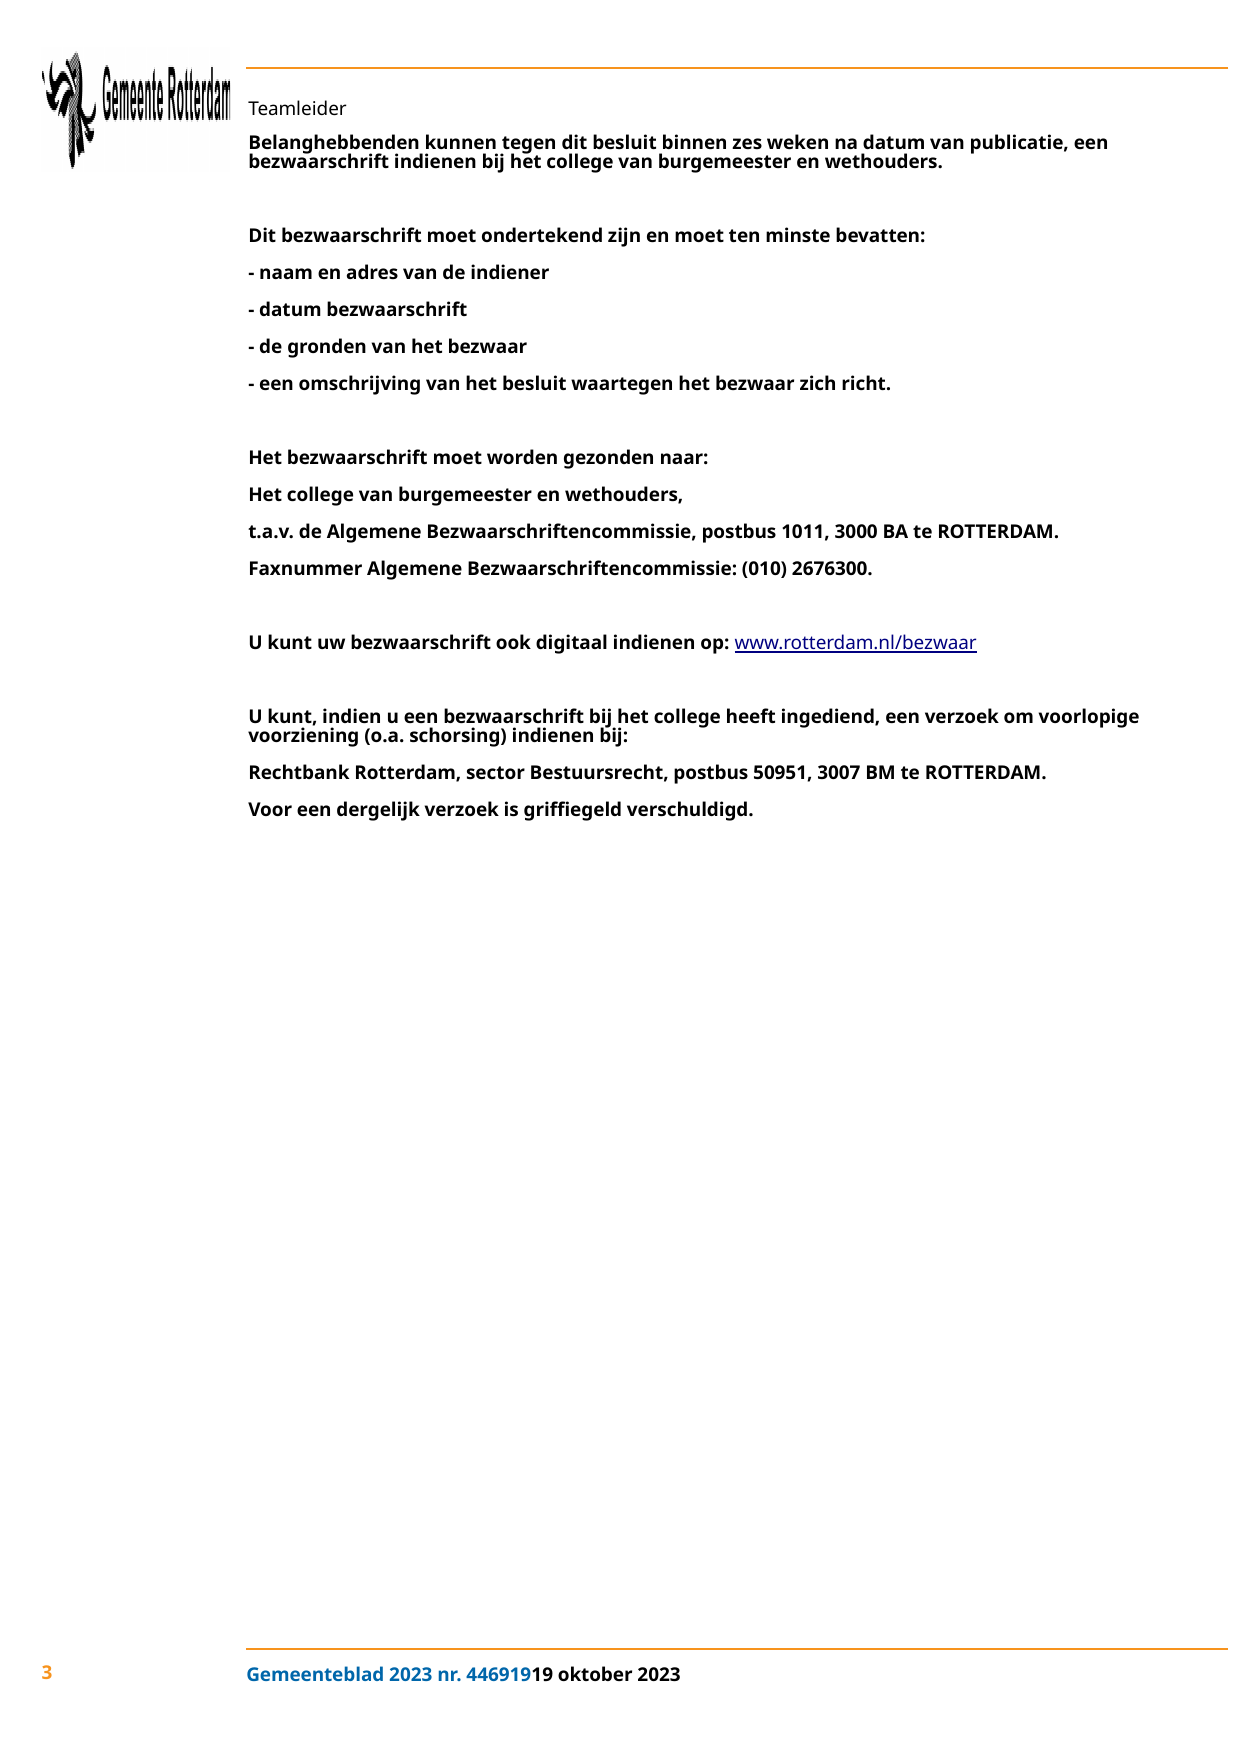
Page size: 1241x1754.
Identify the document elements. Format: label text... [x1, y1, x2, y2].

text U kunt, indien u een bezwaarschrift bij het college heeft ingediend, een verzoek om voorlopige voorziening (o.a. schorsing) indienen bij: [248, 708, 1152, 747]
text Het bezwaarschrift moet worden gezonden naar: [248, 449, 1152, 468]
picture [41, 47, 231, 172]
text Faxnummer Algemene Bezwaarschriftencommissie: (010) 2676300. [248, 560, 1152, 579]
text - naam en adres van de indiener [248, 264, 1152, 284]
text - de gronden van het bezwaar [248, 338, 1152, 358]
text U kunt uw bezwaarschrift ook digitaal indienen op: www.rotterdam.nl/bezwaar [248, 634, 1152, 653]
text Dit bezwaarschrift moet ondertekend zijn en moet ten minste bevatten: [248, 227, 1152, 247]
text Voor een dergelijk verzoek is griffiegeld verschuldigd. [248, 801, 1152, 821]
text - een omschrijving van het besluit waartegen het bezwaar zich richt. [248, 375, 1152, 394]
text - datum bezwaarschrift [248, 301, 1152, 321]
text Rechtbank Rotterdam, sector Bestuursrecht, postbus 50951, 3007 BM te ROTTERDAM. [248, 764, 1152, 784]
text Teamleider [248, 95, 1152, 121]
text t.a.v. de Algemene Bezwaarschriftencommissie, postbus 1011, 3000 BA te ROTTERDAM. [248, 523, 1152, 542]
text Belanghebbenden kunnen tegen dit besluit binnen zes weken na datum van publicatie, een bezwaarschrift indienen bij het college van burgemeester en wethouders. [248, 134, 1152, 173]
text Het college van burgemeester en wethouders, [248, 486, 1152, 506]
